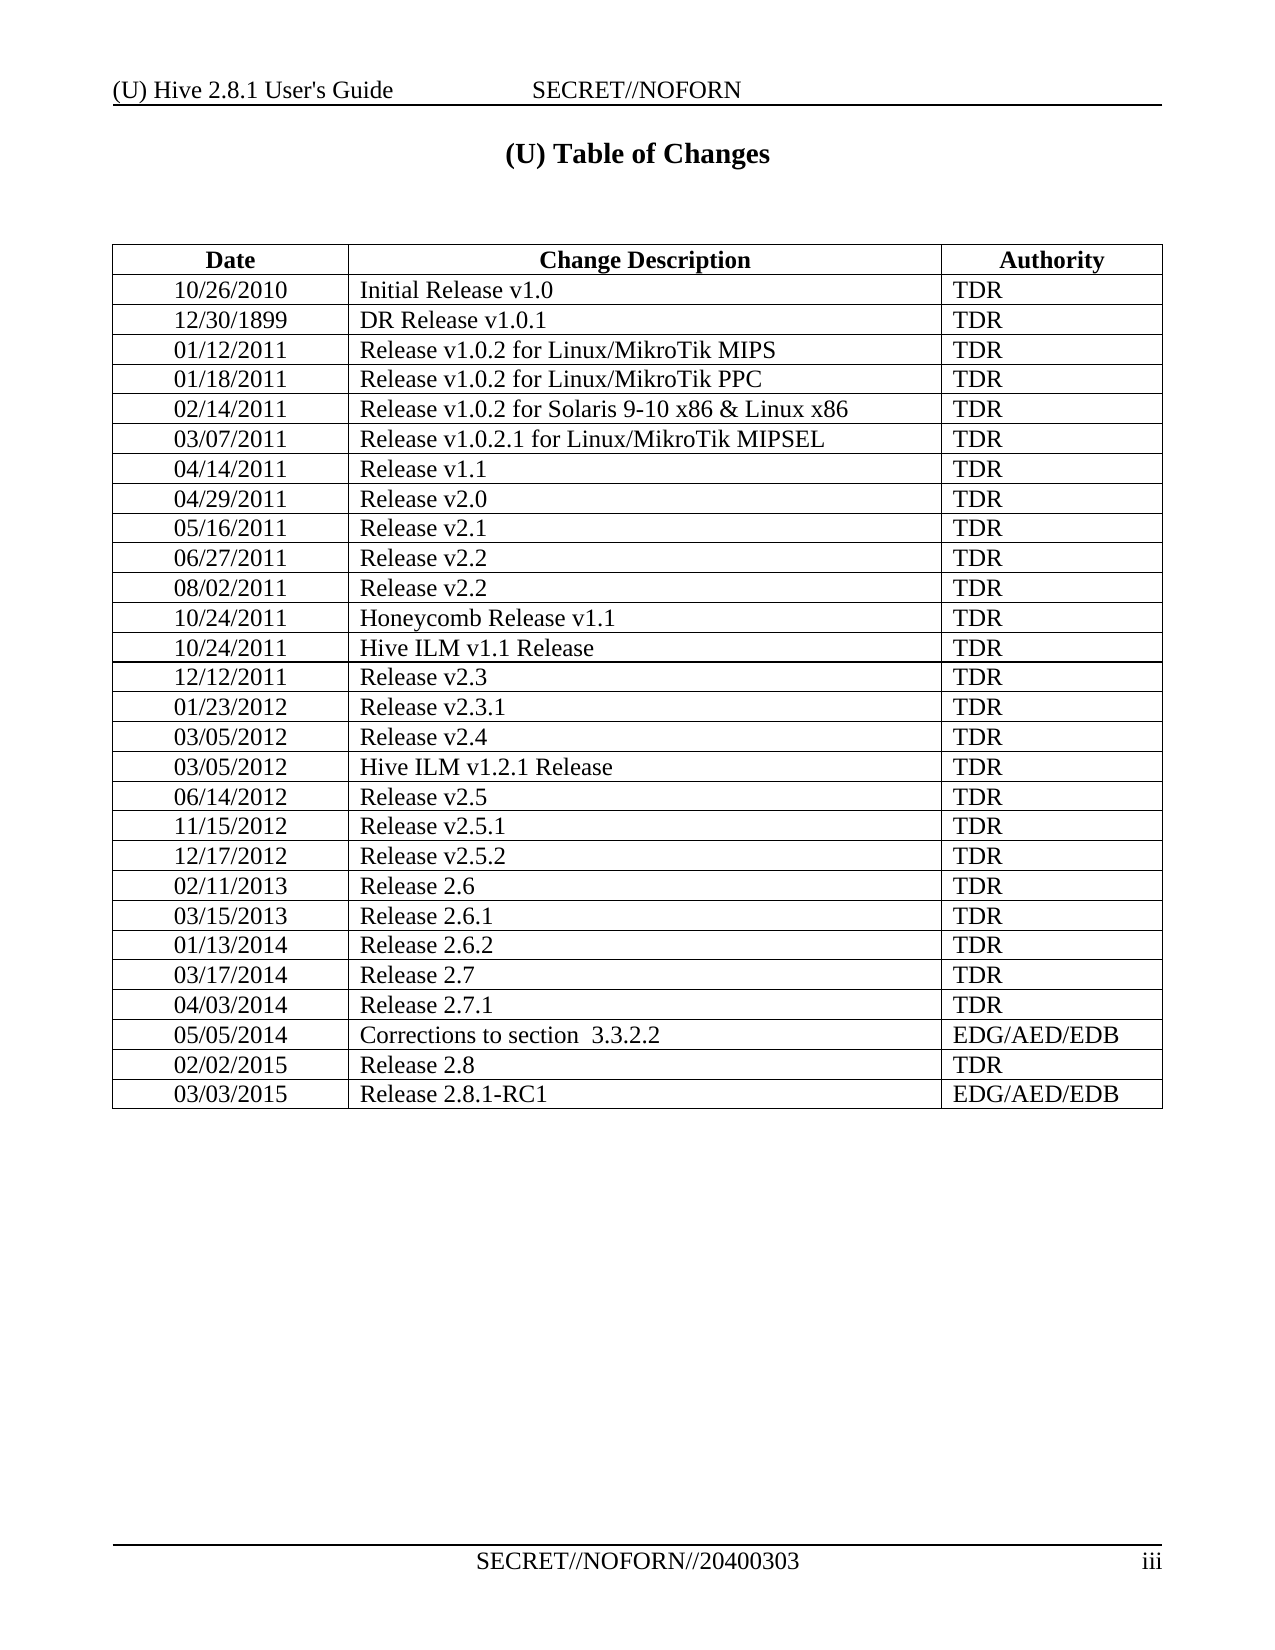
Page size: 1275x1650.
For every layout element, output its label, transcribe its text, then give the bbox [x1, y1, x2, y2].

table_header Date [113, 245, 348, 274]
table_cell TDR [942, 782, 1162, 810]
table_cell TDR [942, 960, 1162, 989]
table_cell Honeycomb Release v1.1 [349, 603, 941, 632]
table_cell Release 2.7 [349, 960, 941, 989]
table_cell TDR [942, 305, 1162, 334]
table_cell TDR [942, 663, 1162, 691]
table_cell TDR [942, 722, 1162, 751]
table_cell 03/15/2013 [113, 901, 348, 929]
table_cell Initial Release v1.0 [349, 275, 941, 304]
table_header Authority [942, 245, 1162, 274]
table_cell TDR [942, 394, 1162, 423]
table_cell 12/17/2012 [113, 841, 348, 870]
table_cell TDR [942, 871, 1162, 900]
table_cell TDR [942, 603, 1162, 632]
table_cell Release 2.7.1 [349, 990, 941, 1019]
table_cell EDG/AED/EDB [942, 1020, 1162, 1049]
table_cell 04/29/2011 [113, 484, 348, 512]
table_cell Release 2.8 [349, 1050, 941, 1078]
table_cell 12/30/1899 [113, 305, 348, 334]
table_cell 06/14/2012 [113, 782, 348, 810]
table_cell Release 2.6 [349, 871, 941, 900]
table_cell 08/02/2011 [113, 573, 348, 602]
table_cell Hive ILM v1.1 Release [349, 633, 941, 661]
table_cell 10/24/2011 [113, 633, 348, 661]
table_cell TDR [942, 424, 1162, 453]
table_cell TDR [942, 633, 1162, 661]
table_cell TDR [942, 692, 1162, 721]
table_cell DR Release v1.0.1 [349, 305, 941, 334]
table_cell 01/23/2012 [113, 692, 348, 721]
table_cell 04/03/2014 [113, 990, 348, 1019]
table_cell 03/05/2012 [113, 722, 348, 751]
table_cell Release v2.5.2 [349, 841, 941, 870]
table_cell 10/24/2011 [113, 603, 348, 632]
table_cell TDR [942, 1050, 1162, 1078]
table_cell Release v1.0.2 for Solaris 9-10 x86 & Linux x86 [349, 394, 941, 423]
table_cell 01/12/2011 [113, 335, 348, 363]
table_cell 05/05/2014 [113, 1020, 348, 1049]
table_cell 12/12/2011 [113, 663, 348, 691]
table_cell Release 2.6.1 [349, 901, 941, 929]
table_cell TDR [942, 811, 1162, 840]
table_cell TDR [942, 335, 1162, 363]
table_cell TDR [942, 841, 1162, 870]
table_cell Corrections to section 3.3.2.2 [349, 1020, 941, 1049]
table_cell 03/03/2015 [113, 1080, 348, 1108]
table_cell 01/13/2014 [113, 931, 348, 959]
table_cell TDR [942, 931, 1162, 959]
table_cell EDG/AED/EDB [942, 1080, 1162, 1108]
table_cell Release v2.5.1 [349, 811, 941, 840]
table_cell Release v2.3.1 [349, 692, 941, 721]
table_cell TDR [942, 573, 1162, 602]
table_cell Release v2.2 [349, 573, 941, 602]
table_cell TDR [942, 484, 1162, 512]
table_cell TDR [942, 514, 1162, 542]
table_cell Hive ILM v1.2.1 Release [349, 752, 941, 781]
table_cell TDR [942, 275, 1162, 304]
table_cell TDR [942, 752, 1162, 781]
table_cell 02/02/2015 [113, 1050, 348, 1078]
table_cell Release v2.5 [349, 782, 941, 810]
table_cell 02/14/2011 [113, 394, 348, 423]
table_header Change Description [349, 245, 941, 274]
title (U) Table of Changes [112, 136, 1162, 169]
table_cell Release v2.1 [349, 514, 941, 542]
table_cell Release v1.1 [349, 454, 941, 483]
table_cell Release v2.4 [349, 722, 941, 751]
table_cell 10/26/2010 [113, 275, 348, 304]
table_cell Release v1.0.2.1 for Linux/MikroTik MIPSEL [349, 424, 941, 453]
table_cell 11/15/2012 [113, 811, 348, 840]
table_cell Release v1.0.2 for Linux/MikroTik MIPS [349, 335, 941, 363]
table_cell 01/18/2011 [113, 365, 348, 393]
table_cell Release v2.2 [349, 543, 941, 572]
table_cell 02/11/2013 [113, 871, 348, 900]
table_cell TDR [942, 990, 1162, 1019]
table_cell Release 2.6.2 [349, 931, 941, 959]
table_cell TDR [942, 365, 1162, 393]
table_cell Release v2.3 [349, 663, 941, 691]
table_cell TDR [942, 901, 1162, 929]
table_cell 03/07/2011 [113, 424, 348, 453]
table_cell 03/17/2014 [113, 960, 348, 989]
table_cell 05/16/2011 [113, 514, 348, 542]
table_cell 06/27/2011 [113, 543, 348, 572]
table_cell Release v1.0.2 for Linux/MikroTik PPC [349, 365, 941, 393]
table_cell TDR [942, 543, 1162, 572]
table_cell 03/05/2012 [113, 752, 348, 781]
table_cell Release 2.8.1-RC1 [349, 1080, 941, 1108]
table_cell TDR [942, 454, 1162, 483]
table_cell Release v2.0 [349, 484, 941, 512]
table_cell 04/14/2011 [113, 454, 348, 483]
